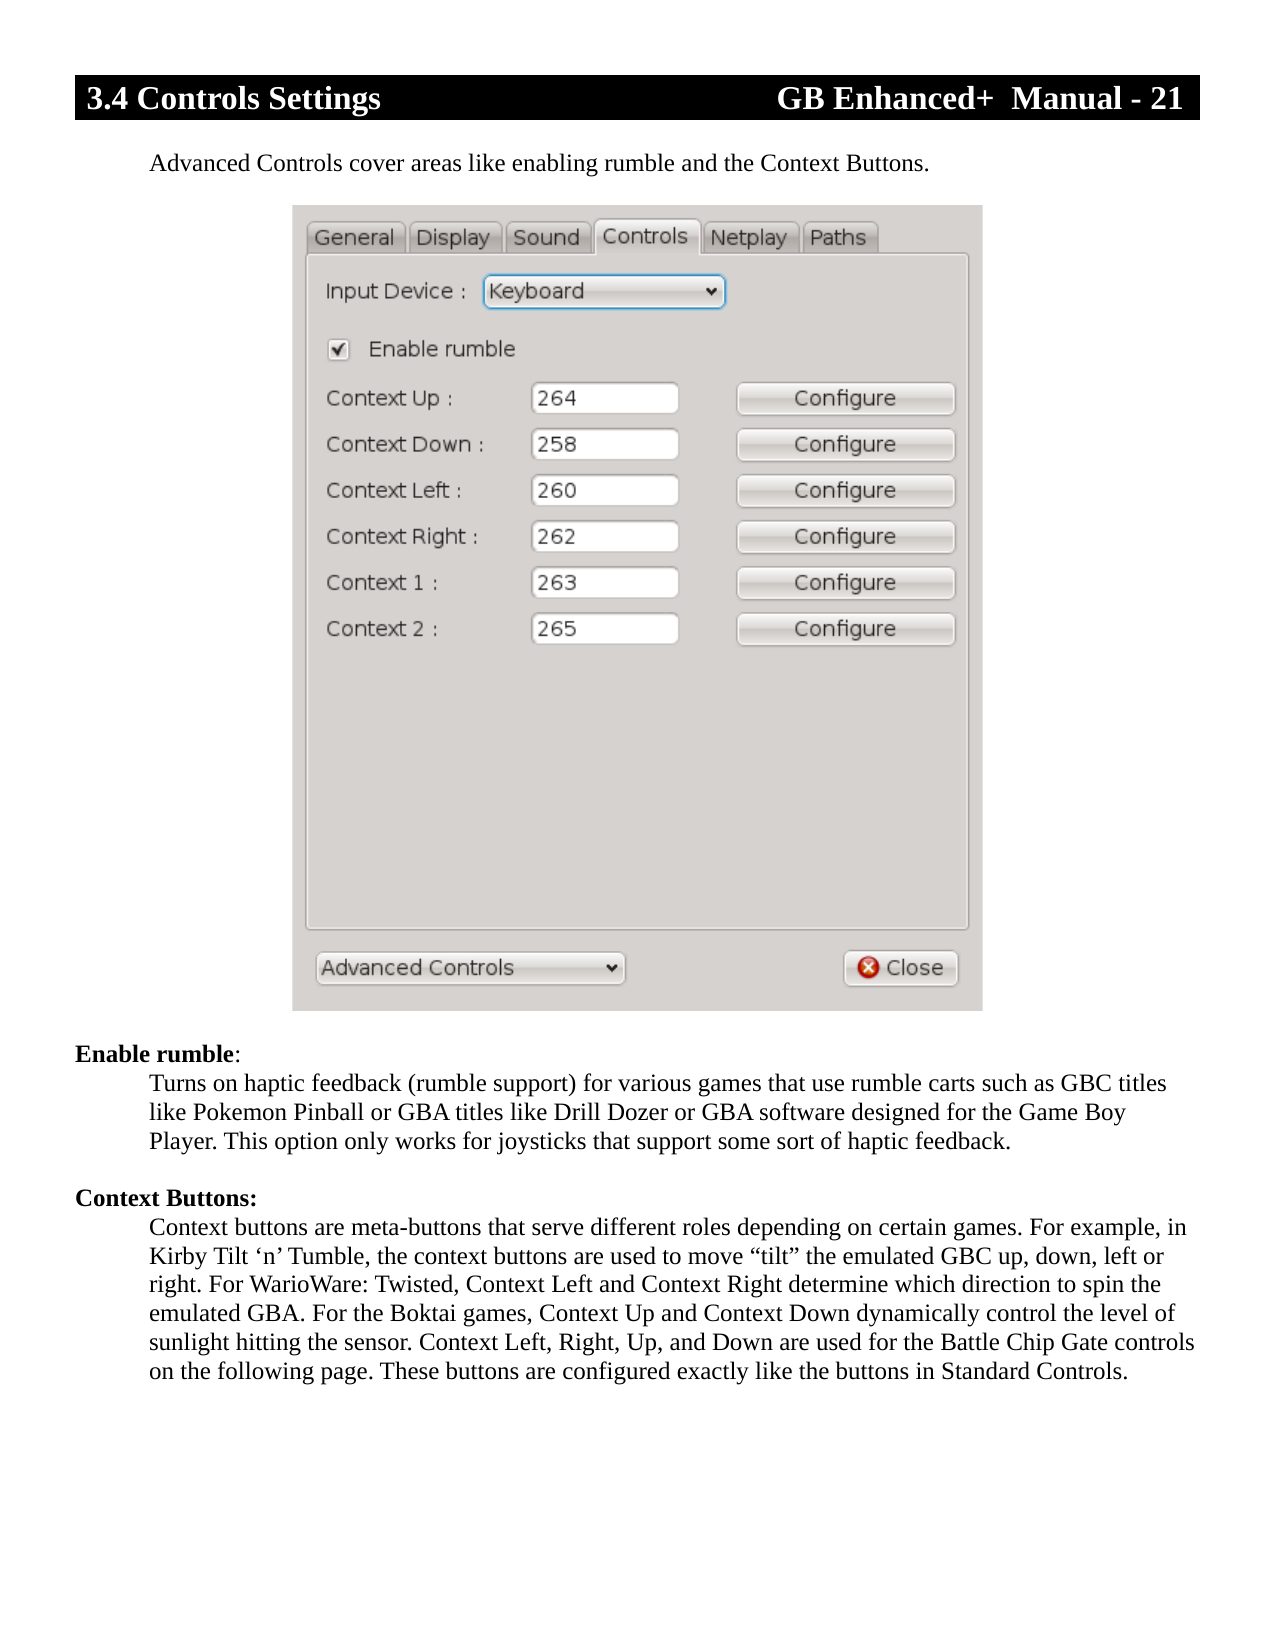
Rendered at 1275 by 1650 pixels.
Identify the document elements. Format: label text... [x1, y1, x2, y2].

text Context buttons are meta-buttons that serve different roles depending on certain games. For example, in Kirby Tilt ‘n’ Tumble, the context buttons are used to move “tilt” the emulated GBC up, down, left or right. For WarioWare: Twisted, Context Left and Context Right determine which direction to spin the emulated GBA. For the Boktai games, Context Up and Context Down dynamically control the level of sunlight hitting the sensor. Context Left, Right, Up, and Down are used for the Battle Chip Gate controls on the following page. These buttons are configured exactly like the buttons in Standard Controls. [75, 1212, 1200, 1384]
picture [292, 205, 983, 1011]
text 3.4 Controls Settings GB Enhanced+ Manual - 21 [75, 75, 1200, 119]
text Enable rumble: [75, 1039, 1200, 1068]
text Advanced Controls cover areas like enabling rumble and the Context Buttons. [75, 148, 1200, 177]
text Turns on haptic feedback (rumble support) for various games that use rumble carts such as GBC titles like Pokemon Pinball or GBA titles like Drill Dozer or GBA software designed for the Game Boy Player. This option only works for joysticks that support some sort of haptic feedback. [75, 1068, 1200, 1154]
text Context Buttons: [75, 1183, 1200, 1212]
